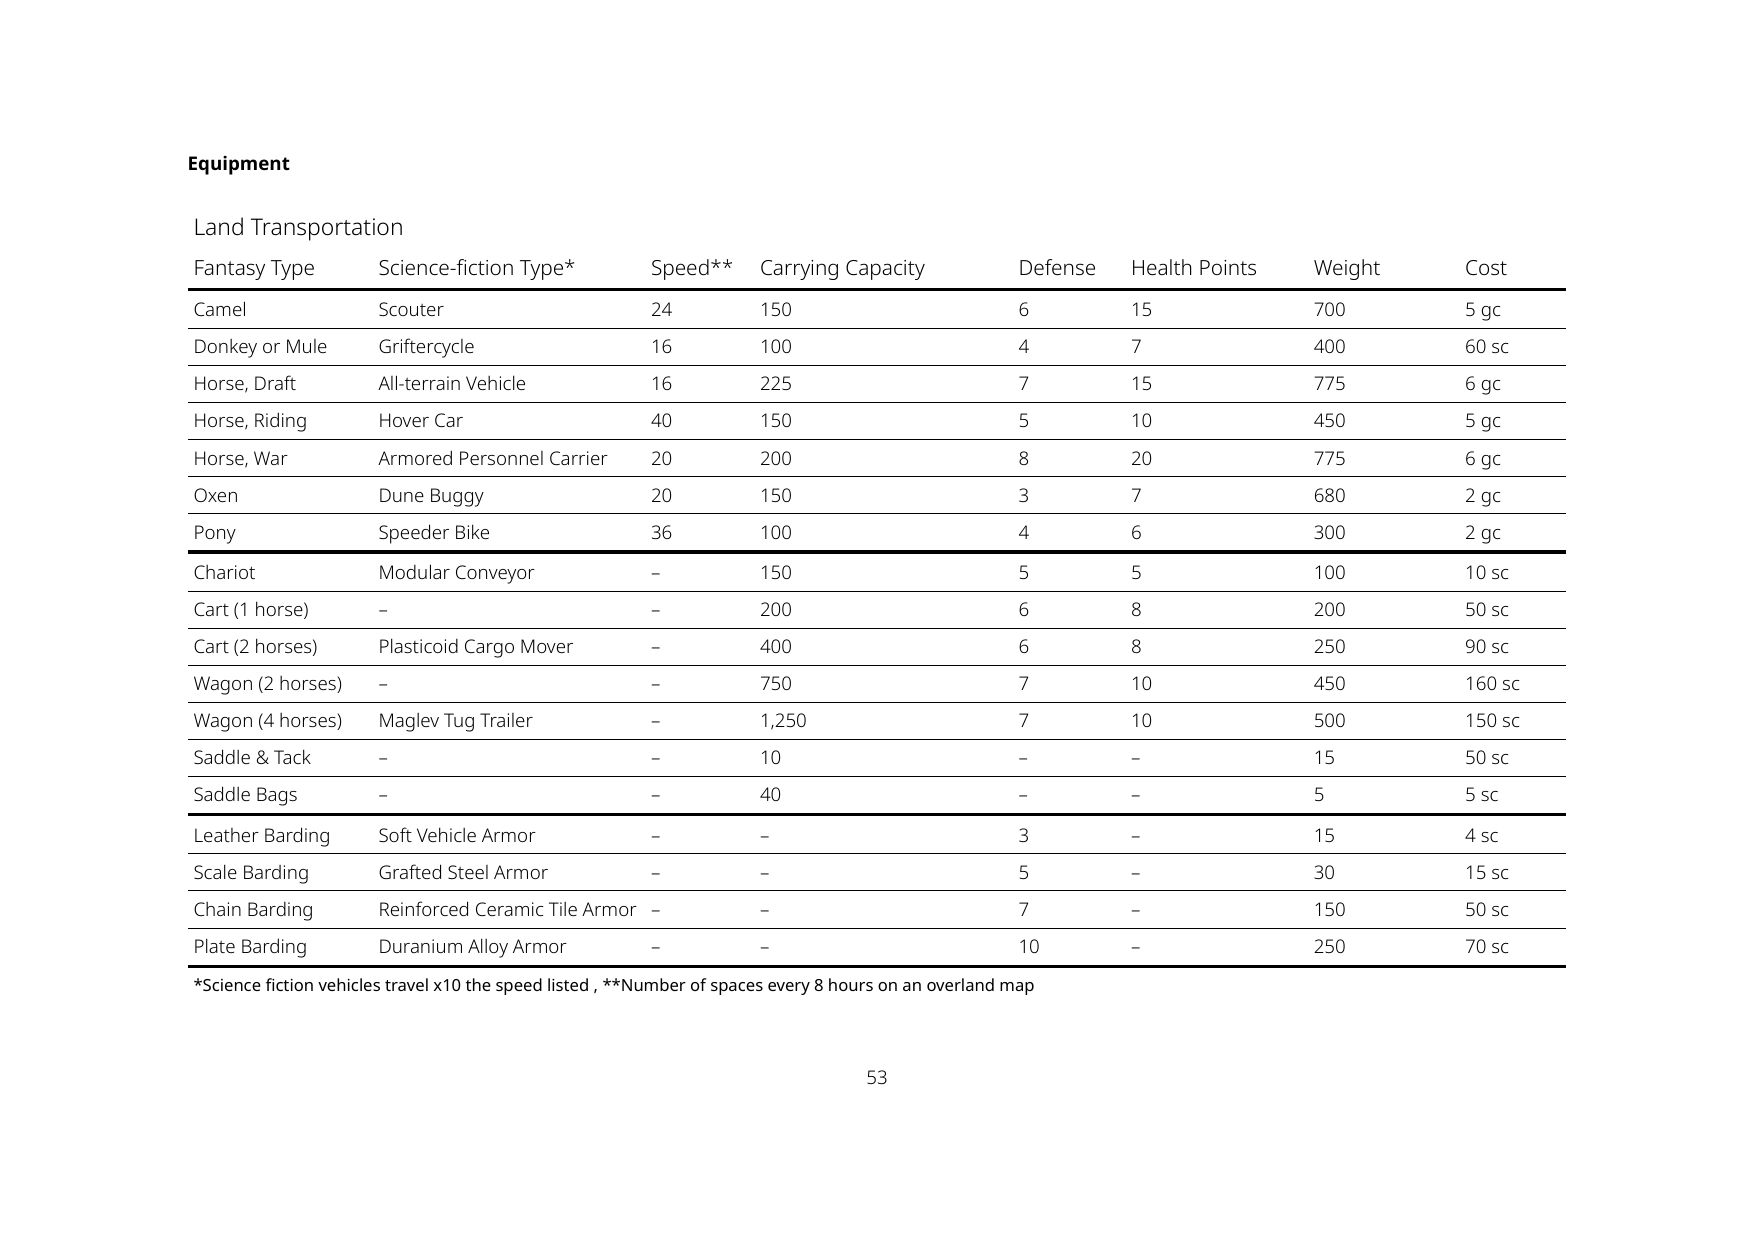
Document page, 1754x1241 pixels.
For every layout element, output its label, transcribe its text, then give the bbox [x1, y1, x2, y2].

table_cell – [1125, 740, 1308, 776]
table_cell 8 [1125, 592, 1308, 628]
table_cell 750 [754, 666, 1012, 702]
table_cell 6 gc [1459, 366, 1566, 402]
table_cell Plasticoid Cargo Mover [373, 629, 645, 665]
table_cell Health Points [1125, 248, 1308, 288]
table_cell 5 [1013, 554, 1125, 591]
table_cell 15 [1125, 366, 1308, 402]
table_cell 40 [754, 777, 1012, 813]
table_cell 6 [1013, 291, 1125, 328]
table_cell Dune Buggy [373, 477, 645, 513]
table_cell 150 [1308, 891, 1459, 927]
table_cell Cart (2 horses) [188, 629, 373, 665]
table_cell – [645, 929, 754, 964]
table_cell 16 [645, 329, 754, 365]
table_cell Scouter [373, 291, 645, 328]
table_cell 10 [1125, 403, 1308, 439]
table_cell – [645, 666, 754, 702]
table_cell 90 sc [1459, 629, 1566, 665]
table_cell Wagon (2 horses) [188, 666, 373, 702]
table_cell Pony [188, 514, 373, 550]
table_cell 700 [1308, 291, 1459, 328]
table_cell 10 [1125, 703, 1308, 739]
table_cell 50 sc [1459, 740, 1566, 776]
table_cell – [373, 592, 645, 628]
table_cell Chariot [188, 554, 373, 591]
table_cell 150 sc [1459, 703, 1566, 739]
table_cell 100 [754, 514, 1012, 550]
table_cell 6 [1013, 629, 1125, 665]
table_cell 400 [1308, 329, 1459, 365]
table_cell 3 [1013, 816, 1125, 853]
table_cell – [754, 929, 1012, 964]
table_cell – [373, 666, 645, 702]
table_cell 200 [754, 440, 1012, 476]
table_cell 7 [1125, 329, 1308, 365]
table_cell – [373, 740, 645, 776]
table_cell Maglev Tug Trailer [373, 703, 645, 739]
table_cell Carrying Capacity [754, 248, 1012, 288]
table_cell Chain Barding [188, 891, 373, 927]
table_cell 5 [1308, 777, 1459, 813]
table_cell Speed** [645, 248, 754, 288]
table_cell 4 [1013, 514, 1125, 550]
table_cell Horse, Draft [188, 366, 373, 402]
table_cell Weight [1308, 248, 1459, 288]
table_cell 5 gc [1459, 403, 1566, 439]
table_cell 300 [1308, 514, 1459, 550]
table_cell 680 [1308, 477, 1459, 513]
table_cell 60 sc [1459, 329, 1566, 365]
table_cell Plate Barding [188, 929, 373, 964]
table_cell Scale Barding [188, 854, 373, 890]
table_cell 5 gc [1459, 291, 1566, 328]
table_cell 50 sc [1459, 891, 1566, 927]
table_cell – [645, 777, 754, 813]
table_cell Griftercycle [373, 329, 645, 365]
table_cell – [754, 816, 1012, 853]
table_cell 150 [754, 477, 1012, 513]
table_cell Saddle & Tack [188, 740, 373, 776]
table_cell – [645, 592, 754, 628]
table_cell 150 [754, 554, 1012, 591]
table_cell 100 [754, 329, 1012, 365]
table_cell 10 sc [1459, 554, 1566, 591]
table_cell 24 [645, 291, 754, 328]
table_cell 8 [1013, 440, 1125, 476]
table_cell 15 [1308, 816, 1459, 853]
table_cell – [645, 629, 754, 665]
table_cell – [1125, 891, 1308, 927]
table_cell 400 [754, 629, 1012, 665]
table_cell 5 [1125, 554, 1308, 591]
table_cell – [1013, 740, 1125, 776]
table_cell Leather Barding [188, 816, 373, 853]
table_cell 16 [645, 366, 754, 402]
table_cell – [754, 854, 1012, 890]
table_cell Cart (1 horse) [188, 592, 373, 628]
table_cell 50 sc [1459, 592, 1566, 628]
table_cell 15 [1308, 740, 1459, 776]
table_cell 1,250 [754, 703, 1012, 739]
table_cell Wagon (4 horses) [188, 703, 373, 739]
table_cell Oxen [188, 477, 373, 513]
table_cell 20 [1125, 440, 1308, 476]
table_header Land Transportation [188, 205, 1566, 248]
table_cell 250 [1308, 629, 1459, 665]
table_cell Horse, Riding [188, 403, 373, 439]
table_cell Science-fiction Type* [373, 248, 645, 288]
table_cell 7 [1013, 703, 1125, 739]
table_cell [1355, 968, 1566, 1005]
table_cell 20 [645, 477, 754, 513]
table_cell Hover Car [373, 403, 645, 439]
table_cell 5 sc [1459, 777, 1566, 813]
table_cell 2 gc [1459, 477, 1566, 513]
table_cell 15 [1125, 291, 1308, 328]
table_cell Saddle Bags [188, 777, 373, 813]
table_cell 250 [1308, 929, 1459, 964]
table_cell – [645, 554, 754, 591]
table_cell 775 [1308, 366, 1459, 402]
table_cell – [1125, 777, 1308, 813]
table_cell 6 [1125, 514, 1308, 550]
table_cell Speeder Bike [373, 514, 645, 550]
table_cell *Science fiction vehicles travel x10 the speed listed , **Number of spaces every 8 hours on an overland map [188, 968, 1355, 1005]
table_cell Armored Personnel Carrier [373, 440, 645, 476]
table_cell – [645, 816, 754, 853]
table_cell 4 [1013, 329, 1125, 365]
table_cell 20 [645, 440, 754, 476]
table_cell 200 [1308, 592, 1459, 628]
table_cell 225 [754, 366, 1012, 402]
table_cell 8 [1125, 629, 1308, 665]
table_cell 6 [1013, 592, 1125, 628]
table_cell 10 [1013, 929, 1125, 964]
table_cell 200 [754, 592, 1012, 628]
table_cell Horse, War [188, 440, 373, 476]
table_cell 450 [1308, 666, 1459, 702]
table_cell 2 gc [1459, 514, 1566, 550]
table_cell Modular Conveyor [373, 554, 645, 591]
table_cell – [645, 740, 754, 776]
table_cell – [1125, 816, 1308, 853]
table_cell – [1125, 854, 1308, 890]
table_cell – [1125, 929, 1308, 964]
table_cell Reinforced Ceramic Tile Armor [373, 891, 645, 927]
table_cell 36 [645, 514, 754, 550]
table_cell 450 [1308, 403, 1459, 439]
table_cell 160 sc [1459, 666, 1566, 702]
table_cell Fantasy Type [188, 248, 373, 288]
table_cell 15 sc [1459, 854, 1566, 890]
table_cell 30 [1308, 854, 1459, 890]
table_cell 775 [1308, 440, 1459, 476]
table_cell 40 [645, 403, 754, 439]
table_cell 7 [1013, 666, 1125, 702]
table_cell 10 [1125, 666, 1308, 702]
table_cell – [645, 891, 754, 927]
table_cell 3 [1013, 477, 1125, 513]
table_cell 4 sc [1459, 816, 1566, 853]
table_cell 150 [754, 291, 1012, 328]
table_cell 100 [1308, 554, 1459, 591]
table_cell Cost [1459, 248, 1566, 288]
table_cell 150 [754, 403, 1012, 439]
table_cell – [645, 703, 754, 739]
table_cell Duranium Alloy Armor [373, 929, 645, 964]
table_cell 7 [1125, 477, 1308, 513]
table_cell – [754, 891, 1012, 927]
table_cell Camel [188, 291, 373, 328]
table_cell 6 gc [1459, 440, 1566, 476]
table_cell 7 [1013, 366, 1125, 402]
table_cell Defense [1013, 248, 1125, 288]
table_cell 500 [1308, 703, 1459, 739]
table_cell – [645, 854, 754, 890]
table_cell Grafted Steel Armor [373, 854, 645, 890]
table_cell All-terrain Vehicle [373, 366, 645, 402]
table_cell 10 [754, 740, 1012, 776]
table_cell 5 [1013, 403, 1125, 439]
table_cell 70 sc [1459, 929, 1566, 964]
table_cell Donkey or Mule [188, 329, 373, 365]
table_cell Soft Vehicle Armor [373, 816, 645, 853]
table_cell – [373, 777, 645, 813]
table_cell 5 [1013, 854, 1125, 890]
table_cell – [1013, 777, 1125, 813]
table_cell 7 [1013, 891, 1125, 927]
